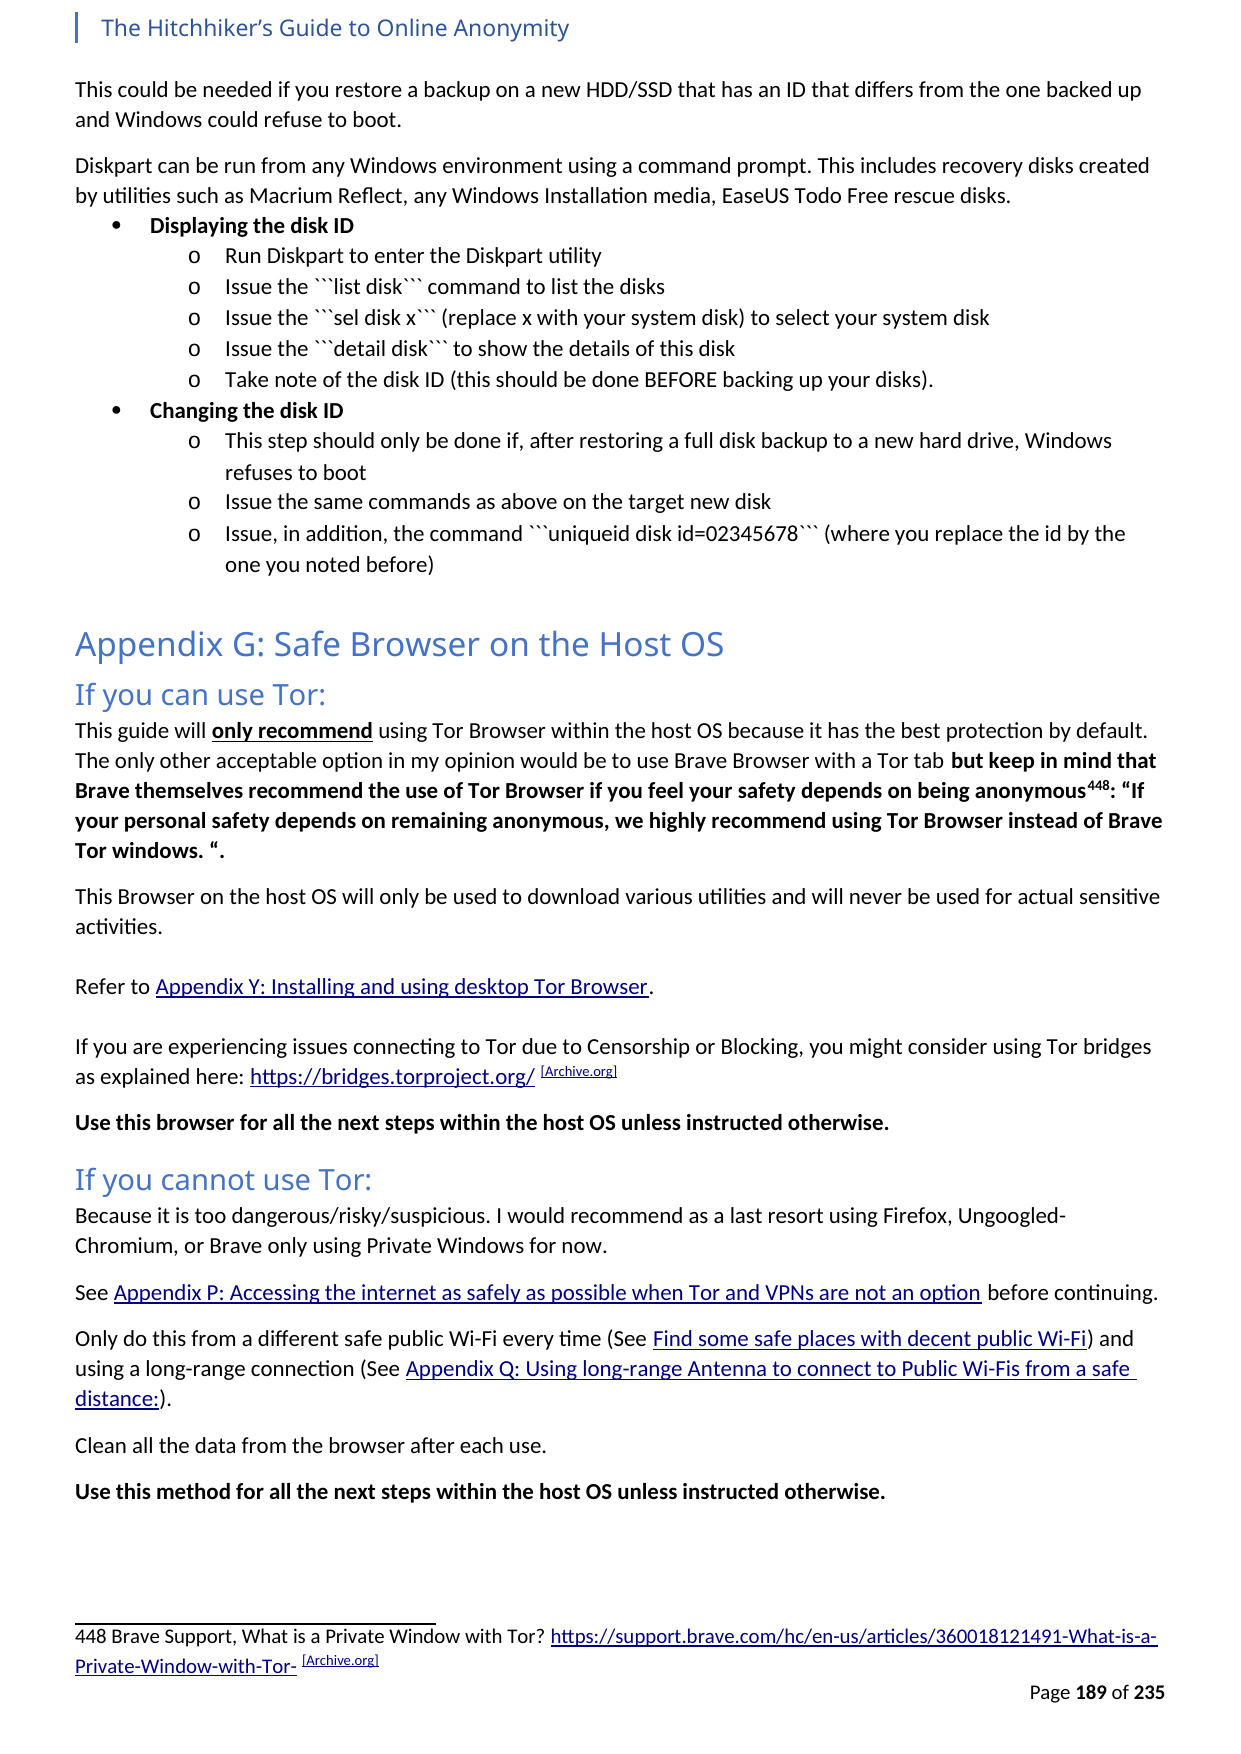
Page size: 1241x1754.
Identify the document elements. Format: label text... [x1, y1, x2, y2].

list Issue, in addition, the command ```uniqueid disk id=02345678``` (where you replace the id by the one you noted before) [187, 519, 1165, 578]
text Refer to Appendix Y: Installing and using desktop Tor Browser. [75, 972, 1165, 1000]
text See Appendix P: Accessing the internet as safely as possible when Tor and VPNs are not an option before continuing. [75, 1278, 1165, 1306]
text Brave Support, What is a Private Window with Tor? https://support.brave.com/hc/en-us/articles/360018121491-What-is-a-Private-Window-with-Tor- [Archive.org] [75, 1624, 1165, 1679]
text If you are experiencing issues connecting to Tor due to Censorship or Blocking, you might consider using Tor bridges as explained here: https://bridges.torproject.org/ [Archive.org] [75, 1032, 1165, 1090]
text Only do this from a different safe public Wi-Fi every time (See Find some safe places with decent public Wi-Fi) and using a long-range connection (See Appendix Q: Using long-range Antenna to connect to Public Wi-Fis from a safe distance:). [75, 1324, 1165, 1412]
text Use this browser for all the next steps within the host OS unless instructed otherwise. [75, 1108, 1165, 1136]
subtitle If you can use Tor: [75, 674, 1165, 714]
list Issue the same commands as above on the target new disk [187, 487, 1165, 517]
text Diskpart can be run from any Windows environment using a command prompt. This includes recovery disks created by utilities such as Macrium Reflect, any Windows Installation media, EaseUS Todo Free rescue disks. [75, 151, 1165, 209]
list This step should only be done if, after restoring a full disk backup to a new hard drive, Windows refuses to boot [187, 427, 1165, 486]
list Displaying the disk ID [112, 211, 1165, 239]
list Take note of the disk ID (this should be done BEFORE backing up your disks). [187, 366, 1165, 395]
text Use this method for all the next steps within the host OS unless instructed otherwise. [75, 1477, 1165, 1506]
text This guide will only recommend using Tor Browser within the host OS because it has the best protection by default. The only other acceptable option in my opinion would be to use Brave Browser with a Tor tab but keep in mind that Brave themselves recommend the use of Tor Browser if you feel your safety depends on being anonymous: “If your personal safety depends on remaining anonymous, we highly recommend using Tor Browser instead of Brave Tor windows. “. [75, 716, 1165, 864]
text Clean all the data from the browser after each use. [75, 1431, 1165, 1459]
subtitle Appendix G: Safe Browser on the Host OS [75, 621, 1165, 667]
subtitle If you cannot use Tor: [75, 1159, 1165, 1199]
text This could be needed if you restore a backup on a new HDD/SSD that has an ID that differs from the one backed up and Windows could refuse to boot. [75, 75, 1165, 133]
list Issue the ```list disk``` command to list the disks [187, 272, 1165, 301]
list Issue the ```detail disk``` to show the details of this disk [187, 334, 1165, 363]
text Because it is too dangerous/risky/suspicious. I would recommend as a last resort using Firefox, Ungoogled-Chromium, or Brave only using Private Windows for now. [75, 1202, 1165, 1259]
list Issue the ```sel disk x``` (replace x with your system disk) to select your system disk [187, 303, 1165, 332]
list Run Diskpart to enter the Diskpart utility [187, 241, 1165, 270]
list Changing the disk ID [112, 397, 1165, 425]
text This Browser on the host OS will only be used to download various utilities and will never be used for actual sensitive activities. [75, 882, 1165, 940]
